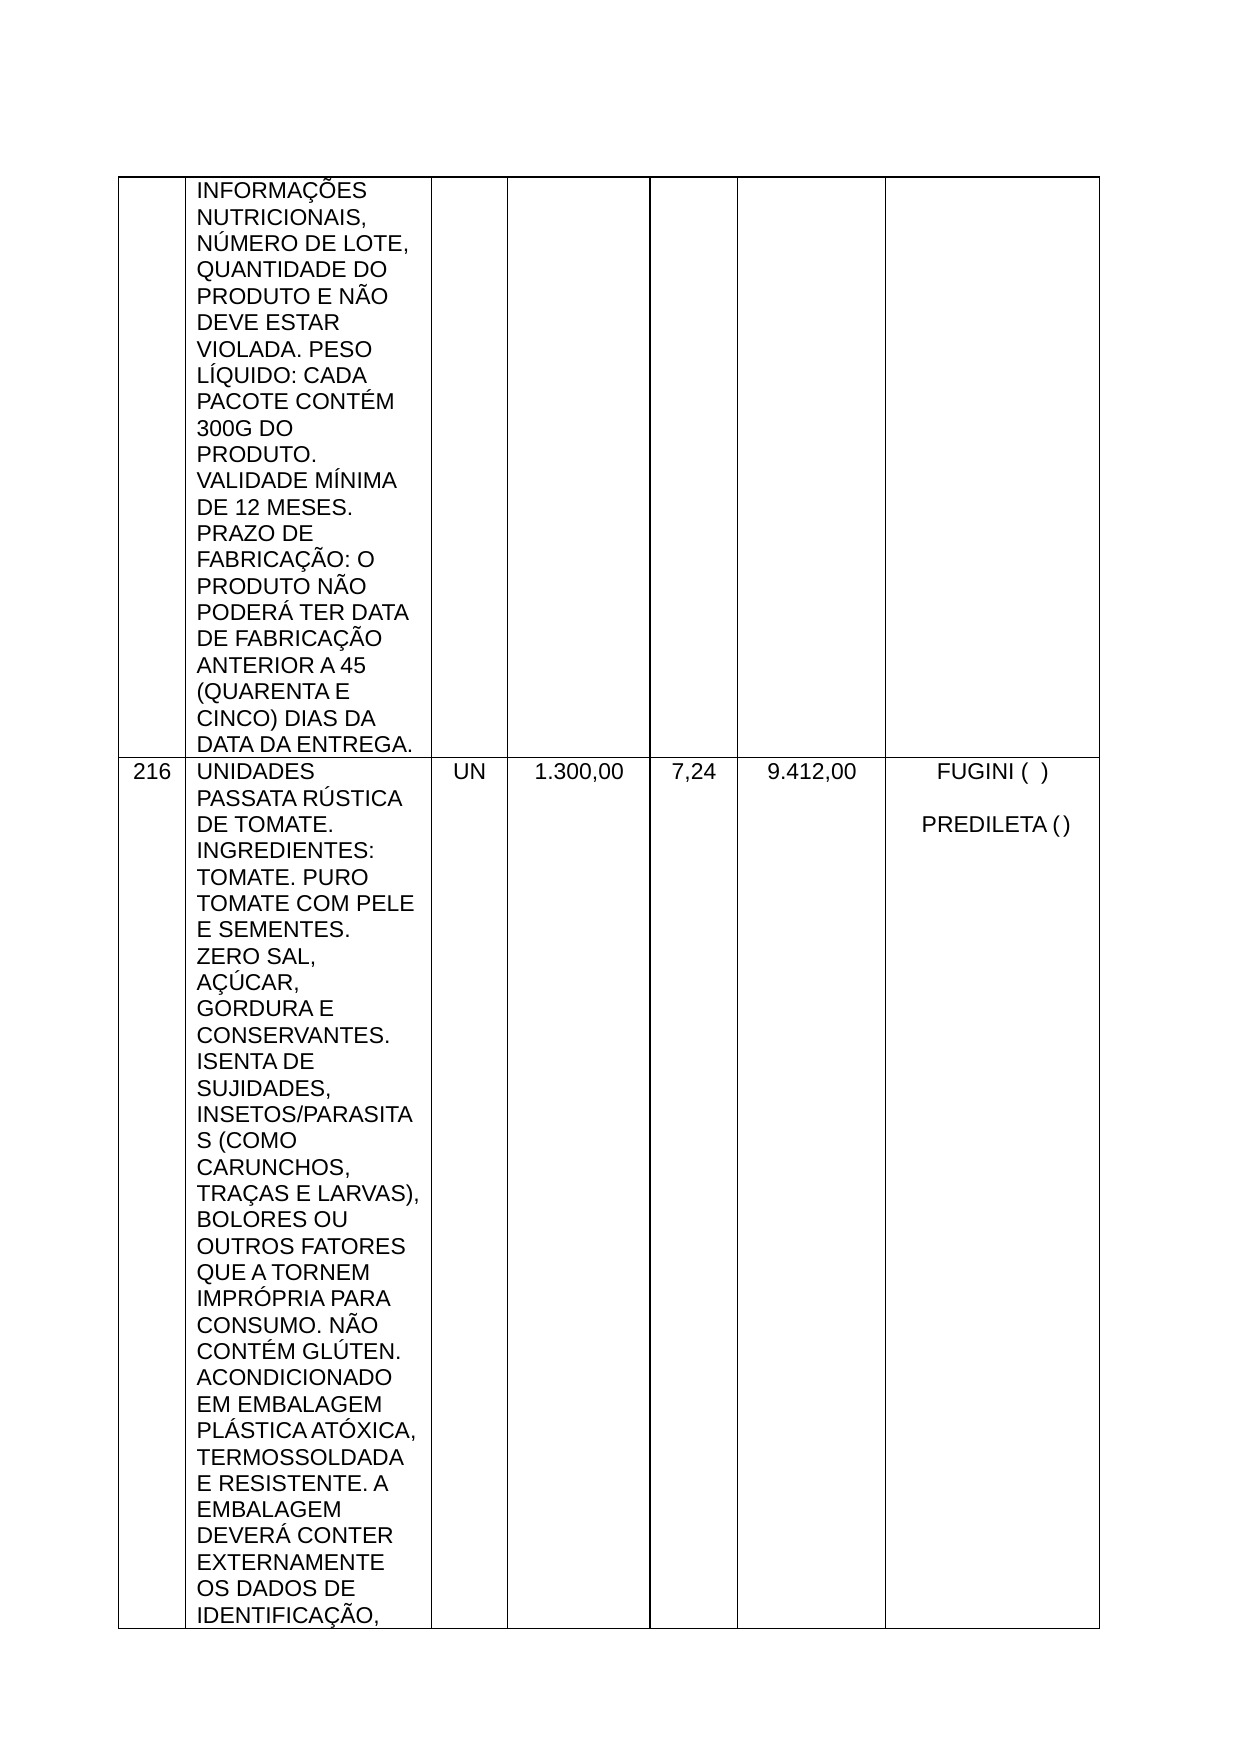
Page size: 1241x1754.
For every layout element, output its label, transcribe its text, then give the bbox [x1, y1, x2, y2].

table_cell [886, 178, 1099, 757]
table_cell FUGINI ( ) PREDILETA ( ) [886, 758, 1099, 1628]
table_cell 7,24 [651, 758, 737, 1628]
table_cell [651, 178, 737, 757]
table_cell [738, 178, 885, 757]
table_cell Unidades Passata rústica de tomate. Ingredientes: tomate. Puro tomate com pele e sementes. Zero sal, açúcar, gordura e conservantes. Isenta de sujidades, insetos/parasitas (como carunchos, traças e larvas), bolores ou outros fatores que a tornem imprópria para consumo. Não contém glúten. Acondicionado em embalagem plástica atóxica, termossoldada e resistente. A embalagem deverá conter externamente os dados de identificação, [186, 758, 431, 1628]
table_cell [119, 178, 185, 757]
table_cell Un [432, 758, 507, 1628]
table_cell [508, 178, 649, 757]
table_cell 1.300,00 [508, 758, 649, 1628]
table_cell [432, 178, 507, 757]
table_cell 9.412,00 [738, 758, 885, 1628]
table_cell informações nutricionais, número de lote, quantidade do produto e não deve estar violada. Peso líquido: cada pacote contém 300g do produto. Validade mínima de 12 meses. Prazo de fabricação: O produto não poderá ter data de fabricação anterior a 45 (quarenta e cinco) dias da data da entrega. [186, 178, 431, 757]
table_cell 216 [119, 758, 185, 1628]
